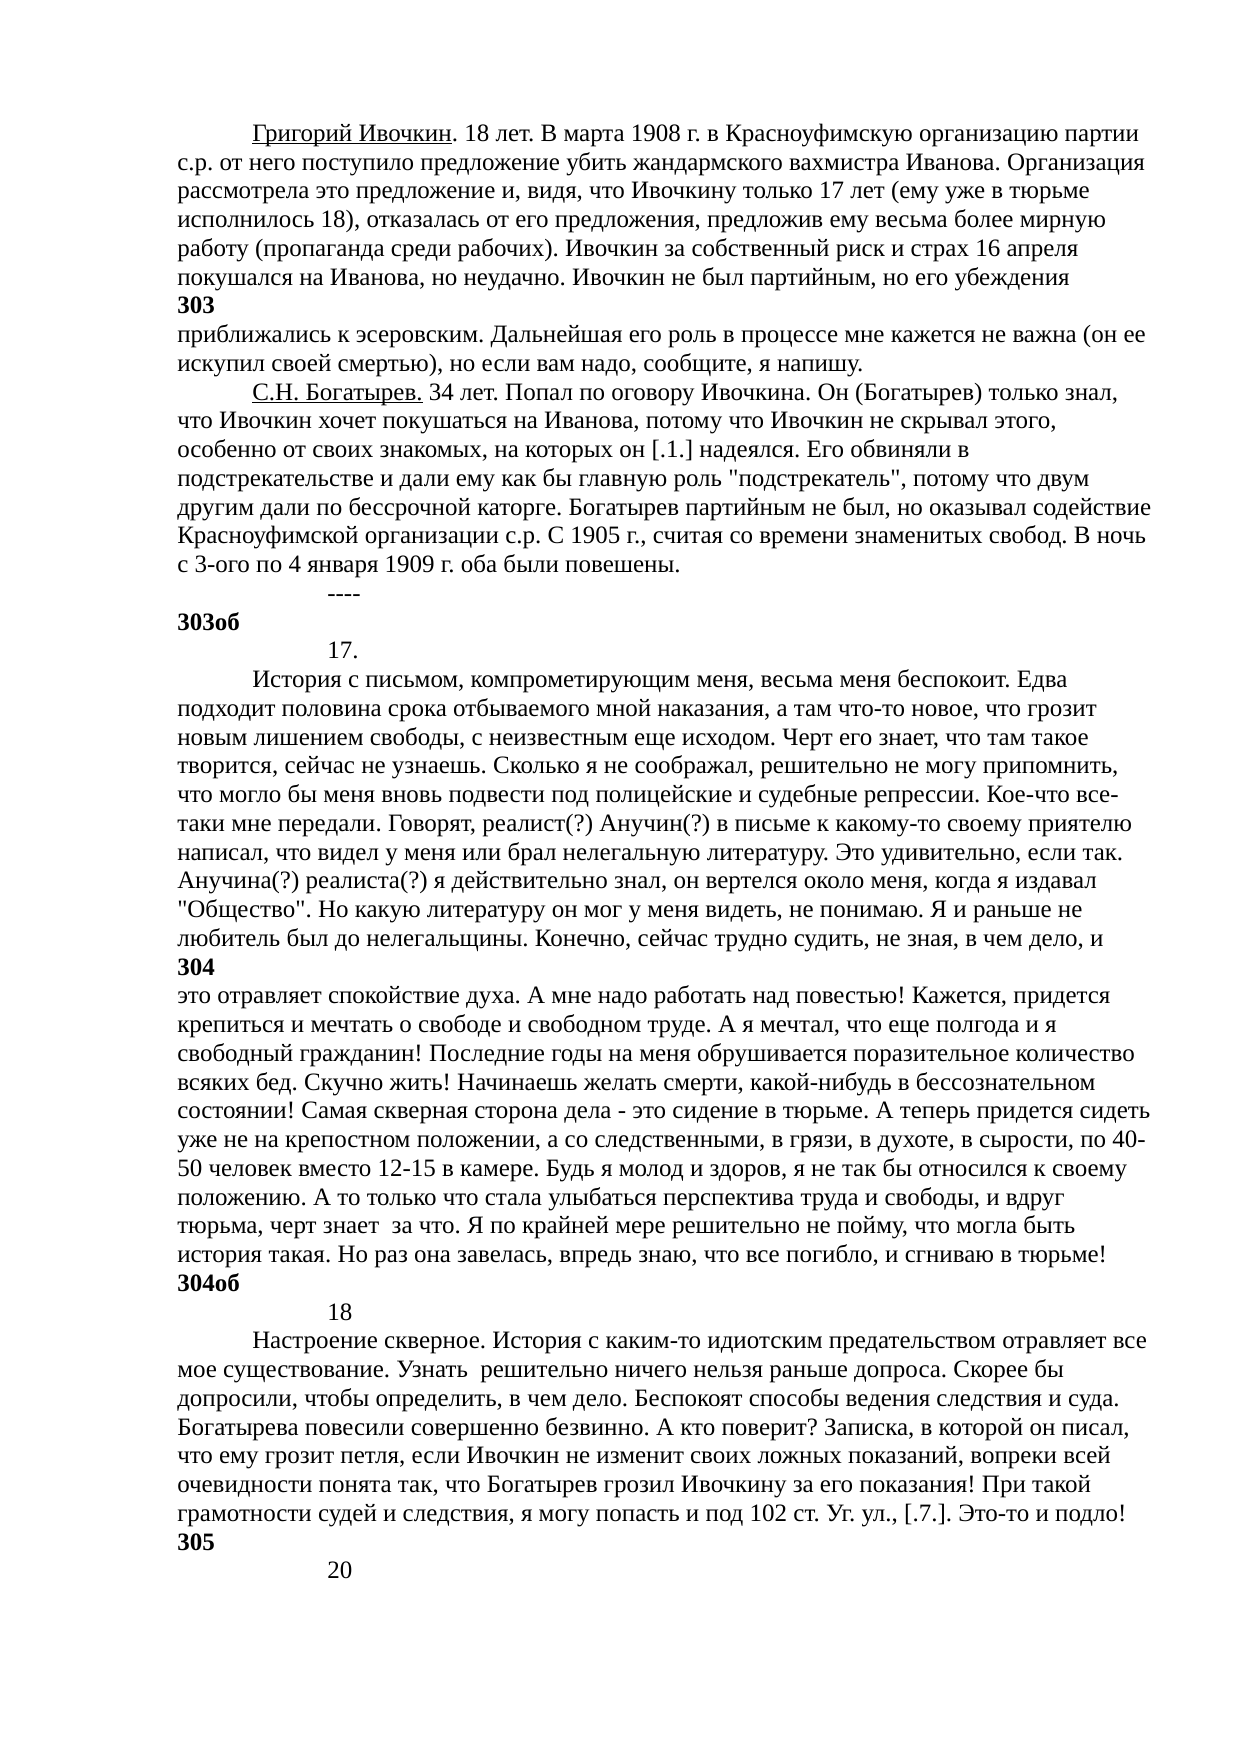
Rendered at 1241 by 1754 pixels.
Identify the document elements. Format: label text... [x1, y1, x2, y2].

text приближались к эсеровским. Дальнейшая его роль в процессе мне кажется не важна (он ее искупил своей смертью), но если вам надо, сообщите, я напишу. [177, 319, 1152, 377]
text 20 [177, 1556, 1152, 1584]
text 18 [177, 1297, 1152, 1326]
text 304об [177, 1268, 1152, 1297]
text это отравляет спокойствие духа. А мне надо работать над повестью! Кажется, придется крепиться и мечтать о свободе и свободном труде. А я мечтал, что еще полгода и я свободный гражданин! Последние годы на меня обрушивается поразительное количество всяких бед. Скучно жить! Начинаешь желать смерти, какой-нибудь в бессознательном состоянии! Самая скверная сторона дела - это сидение в тюрьме. А теперь придется сидеть уже не на крепостном положении, а со следственными, в грязи, в духоте, в сырости, по 40-50 человек вместо 12-15 в камере. Будь я молод и здоров, я не так бы относился к своему положению. А то только что стала улыбаться перспектива труда и свободы, и вдруг тюрьма, черт знает за что. Я по крайней мере решительно не пойму, что могла быть история такая. Но раз она завелась, впредь знаю, что все погибло, и сгниваю в тюрьме! [177, 981, 1152, 1268]
text 305 [177, 1527, 1152, 1556]
text История с письмом, компрометирующим меня, весьма меня беспокоит. Едва подходит половина срока отбываемого мной наказания, а там что-то новое, что грозит новым лишением свободы, с неизвестным еще исходом. Черт его знает, что там такое творится, сейчас не узнаешь. Сколько я не соображал, решительно не могу припомнить, что могло бы меня вновь подвести под полицейские и судебные репрессии. Кое-что все-таки мне передали. Говорят, реалист(?) Анучин(?) в письме к какому-то своему приятелю написал, что видел у меня или брал нелегальную литературу. Это удивительно, если так. Анучина(?) реалиста(?) я действительно знал, он вертелся около меня, когда я издавал "Общество". Но какую литературу он мог у меня видеть, не понимаю. Я и раньше не любитель был до нелегальщины. Конечно, сейчас трудно судить, не зная, в чем дело, и [177, 664, 1152, 952]
text ---- [177, 578, 1152, 607]
text 304 [177, 952, 1152, 981]
text С.Н. Богатырев. 34 лет. Попал по оговору Ивочкина. Он (Богатырев) только знал, что Ивочкин хочет покушаться на Иванова, потому что Ивочкин не скрывал этого, особенно от своих знакомых, на которых он [.1.] надеялся. Его обвиняли в подстрекательстве и дали ему как бы главную роль "подстрекатель", потому что двум другим дали по бессрочной каторге. Богатырев партийным не был, но оказывал содействие Красноуфимской организации с.р. С 1905 г., считая со времени знаменитых свобод. В ночь с 3-ого по 4 января 1909 г. оба были повешены. [177, 377, 1152, 578]
text 303об [177, 607, 1152, 636]
text 303 [177, 291, 1152, 319]
text Григорий Ивочкин. 18 лет. В марта 1908 г. в Красноуфимскую организацию партии с.р. от него поступило предложение убить жандармского вахмистра Иванова. Организация рассмотрела это предложение и, видя, что Ивочкину только 17 лет (ему уже в тюрьме исполнилось 18), отказалась от его предложения, предложив ему весьма более мирную работу (пропаганда среди рабочих). Ивочкин за собственный риск и страх 16 апреля покушался на Иванова, но неудачно. Ивочкин не был партийным, но его убеждения [177, 118, 1152, 291]
text 17. [177, 636, 1152, 664]
text Настроение скверное. История с каким-то идиотским предательством отравляет все мое существование. Узнать решительно ничего нельзя раньше допроса. Скорее бы допросили, чтобы определить, в чем дело. Беспокоят способы ведения следствия и суда. Богатырева повесили совершенно безвинно. А кто поверит? Записка, в которой он писал, что ему грозит петля, если Ивочкин не изменит своих ложных показаний, вопреки всей очевидности понята так, что Богатырев грозил Ивочкину за его показания! При такой грамотности судей и следствия, я могу попасть и под 102 ст. Уг. ул., [.7.]. Это-то и подло! [177, 1326, 1152, 1527]
